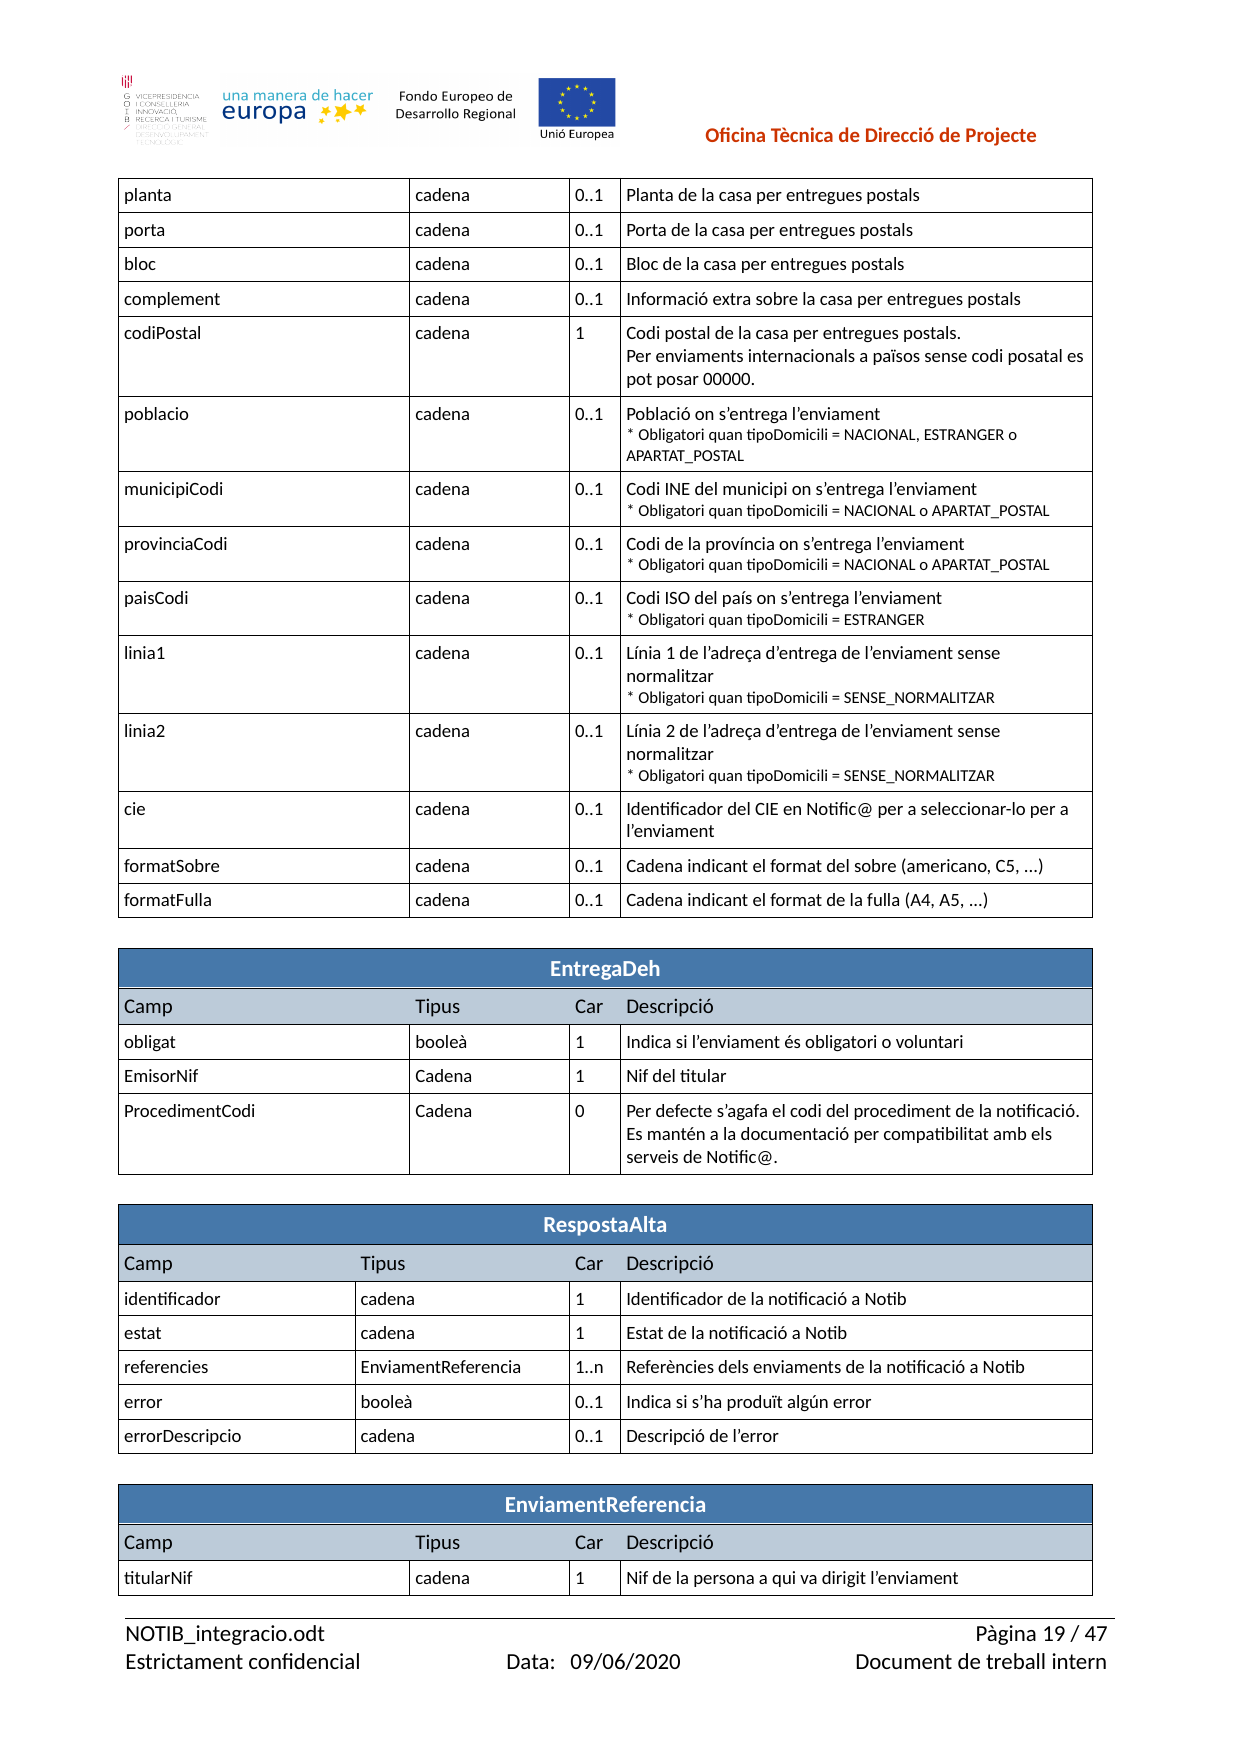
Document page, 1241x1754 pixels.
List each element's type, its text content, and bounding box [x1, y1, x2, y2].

table_header RespostaAlta [119, 1205, 1092, 1244]
table_cell booleà [356, 1385, 569, 1419]
table_cell 0..1 [570, 849, 620, 883]
table_cell Indica si l’enviament és obligatori o voluntari [621, 1025, 1092, 1059]
table_cell Nif del titular [621, 1060, 1092, 1093]
table_header EnviamentReferencia [119, 1485, 1092, 1523]
table_cell Identificador de la notificació a Notib [621, 1282, 1092, 1315]
table_cell cadena [410, 527, 569, 581]
table_cell cie [119, 792, 409, 848]
table_cell Línia 2 de l’adreça d’entrega de l’enviament sense normalitzar * Obligatori quan tipoDomicili = SENSE_NORMALITZAR [621, 714, 1092, 791]
table_cell Identificador del CIE en Notific@ per a seleccionar-lo per a l’enviament [621, 792, 1092, 848]
table_cell ProcedimentCodi [119, 1094, 409, 1174]
table_cell 0..1 [570, 213, 620, 247]
table_cell error [119, 1385, 355, 1419]
table_cell 1 [570, 1025, 620, 1059]
table_cell Indica si s’ha produït algún error [621, 1385, 1092, 1419]
table_cell obligat [119, 1025, 409, 1059]
table_cell Per defecte s’agafa el codi del procediment de la notificació. Es mantén a la documentació per compatibilitat amb els serveis de Notific@. [621, 1094, 1092, 1174]
table_cell titularNif [119, 1561, 409, 1595]
table_cell 0..1 [570, 527, 620, 581]
table_cell Cadena [410, 1094, 569, 1174]
table_cell 1 [570, 1561, 620, 1595]
table_cell poblacio [119, 397, 409, 471]
table_cell Cadena [410, 1060, 569, 1093]
table_cell porta [119, 213, 409, 247]
table_cell cadena [410, 282, 569, 316]
table_cell cadena [410, 636, 569, 713]
table_cell codiPostal [119, 317, 409, 396]
table_cell cadena [410, 179, 569, 212]
table_cell cadena [356, 1282, 569, 1315]
table_cell EmisorNif [119, 1060, 409, 1093]
table_cell Camp [119, 1245, 355, 1281]
table_cell Cadena indicant el format de la fulla (A4, A5, ...) [621, 884, 1092, 917]
table_cell cadena [410, 1561, 569, 1595]
table_cell cadena [410, 248, 569, 281]
table_header EntregaDeh [119, 949, 1092, 987]
table_cell Població on s’entrega l’enviament * Obligatori quan tipoDomicili = NACIONAL, ESTRANGER o APARTAT_POSTAL [621, 397, 1092, 471]
table_cell cadena [410, 317, 569, 396]
table_cell linia1 [119, 636, 409, 713]
table_cell Tipus [409, 1525, 569, 1560]
picture [118, 73, 213, 147]
table_cell cadena [410, 884, 569, 917]
table_cell 1 [570, 1316, 620, 1350]
table_cell Descripció de l’error [621, 1420, 1092, 1453]
table_cell cadena [410, 213, 569, 247]
table_cell Codi de la província on s’entrega l’enviament * Obligatori quan tipoDomicili = NACIONAL o APARTAT_POSTAL [621, 527, 1092, 581]
table_cell Tipus [355, 1245, 569, 1281]
table_cell Codi INE del municipi on s’entrega l’enviament * Obligatori quan tipoDomicili = NACIONAL o APARTAT_POSTAL [621, 472, 1092, 526]
table_cell 0..1 [570, 179, 620, 212]
table_cell 0..1 [570, 792, 620, 848]
table_cell bloc [119, 248, 409, 281]
table_cell Tipus [409, 989, 569, 1024]
table_cell Descripció [620, 1245, 1092, 1281]
table_cell provinciaCodi [119, 527, 409, 581]
table_cell Codi postal de la casa per entregues postals. Per enviaments internacionals a països sense codi posatal es pot posar 00000. [621, 317, 1092, 396]
table_cell Codi ISO del país on s’entrega l’enviament * Obligatori quan tipoDomicili = ESTRANGER [621, 582, 1092, 635]
table_cell 0..1 [570, 714, 620, 791]
table_cell 0..1 [570, 248, 620, 281]
table_cell estat [119, 1316, 355, 1350]
table_cell Nif de la persona a qui va dirigit l’enviament [621, 1561, 1092, 1595]
table_cell 1 [570, 1060, 620, 1093]
table_cell 0..1 [570, 884, 620, 917]
table_cell 0..1 [570, 397, 620, 471]
table_cell 0 [570, 1094, 620, 1174]
table_cell paisCodi [119, 582, 409, 635]
table_cell Planta de la casa per entregues postals [621, 179, 1092, 212]
table_cell cadena [410, 849, 569, 883]
table_cell Línia 1 de l’adreça d’entrega de l’enviament sense normalitzar * Obligatori quan tipoDomicili = SENSE_NORMALITZAR [621, 636, 1092, 713]
table_cell cadena [410, 472, 569, 526]
table_cell Descripció [620, 989, 1092, 1024]
table_cell 0..1 [570, 1385, 620, 1419]
table_cell cadena [356, 1316, 569, 1350]
table_cell 0..1 [570, 582, 620, 635]
table_cell Cadena indicant el format del sobre (americano, C5, ...) [621, 849, 1092, 883]
table_cell cadena [410, 582, 569, 635]
table_cell identificador [119, 1282, 355, 1315]
table_cell 0..1 [570, 472, 620, 526]
table_cell Informació extra sobre la casa per entregues postals [621, 282, 1092, 316]
picture [219, 73, 621, 147]
table_cell linia2 [119, 714, 409, 791]
table_cell cadena [410, 714, 569, 791]
table_cell Car [569, 1245, 620, 1281]
table_cell Car [569, 1525, 620, 1560]
table_cell 1 [570, 1282, 620, 1315]
table_cell formatFulla [119, 884, 409, 917]
table_cell cadena [356, 1420, 569, 1453]
table_cell 1..n [570, 1351, 620, 1384]
table_cell 0..1 [570, 282, 620, 316]
table_cell complement [119, 282, 409, 316]
table_cell EnviamentReferencia [356, 1351, 569, 1384]
table_cell cadena [410, 792, 569, 848]
table_cell 0..1 [570, 636, 620, 713]
table_cell municipiCodi [119, 472, 409, 526]
table_cell Estat de la notificació a Notib [621, 1316, 1092, 1350]
table_cell Descripció [620, 1525, 1092, 1560]
table_cell Camp [119, 1525, 409, 1560]
table_cell Bloc de la casa per entregues postals [621, 248, 1092, 281]
table_cell planta [119, 179, 409, 212]
table_cell 1 [570, 317, 620, 396]
table_cell referencies [119, 1351, 355, 1384]
table_cell formatSobre [119, 849, 409, 883]
table_cell Porta de la casa per entregues postals [621, 213, 1092, 247]
table_cell Car [569, 989, 620, 1024]
table_cell Referències dels enviaments de la notificació a Notib [621, 1351, 1092, 1384]
table_cell 0..1 [570, 1420, 620, 1453]
table_cell errorDescripcio [119, 1420, 355, 1453]
table_cell Camp [119, 989, 409, 1024]
table_cell cadena [410, 397, 569, 471]
table_cell booleà [410, 1025, 569, 1059]
